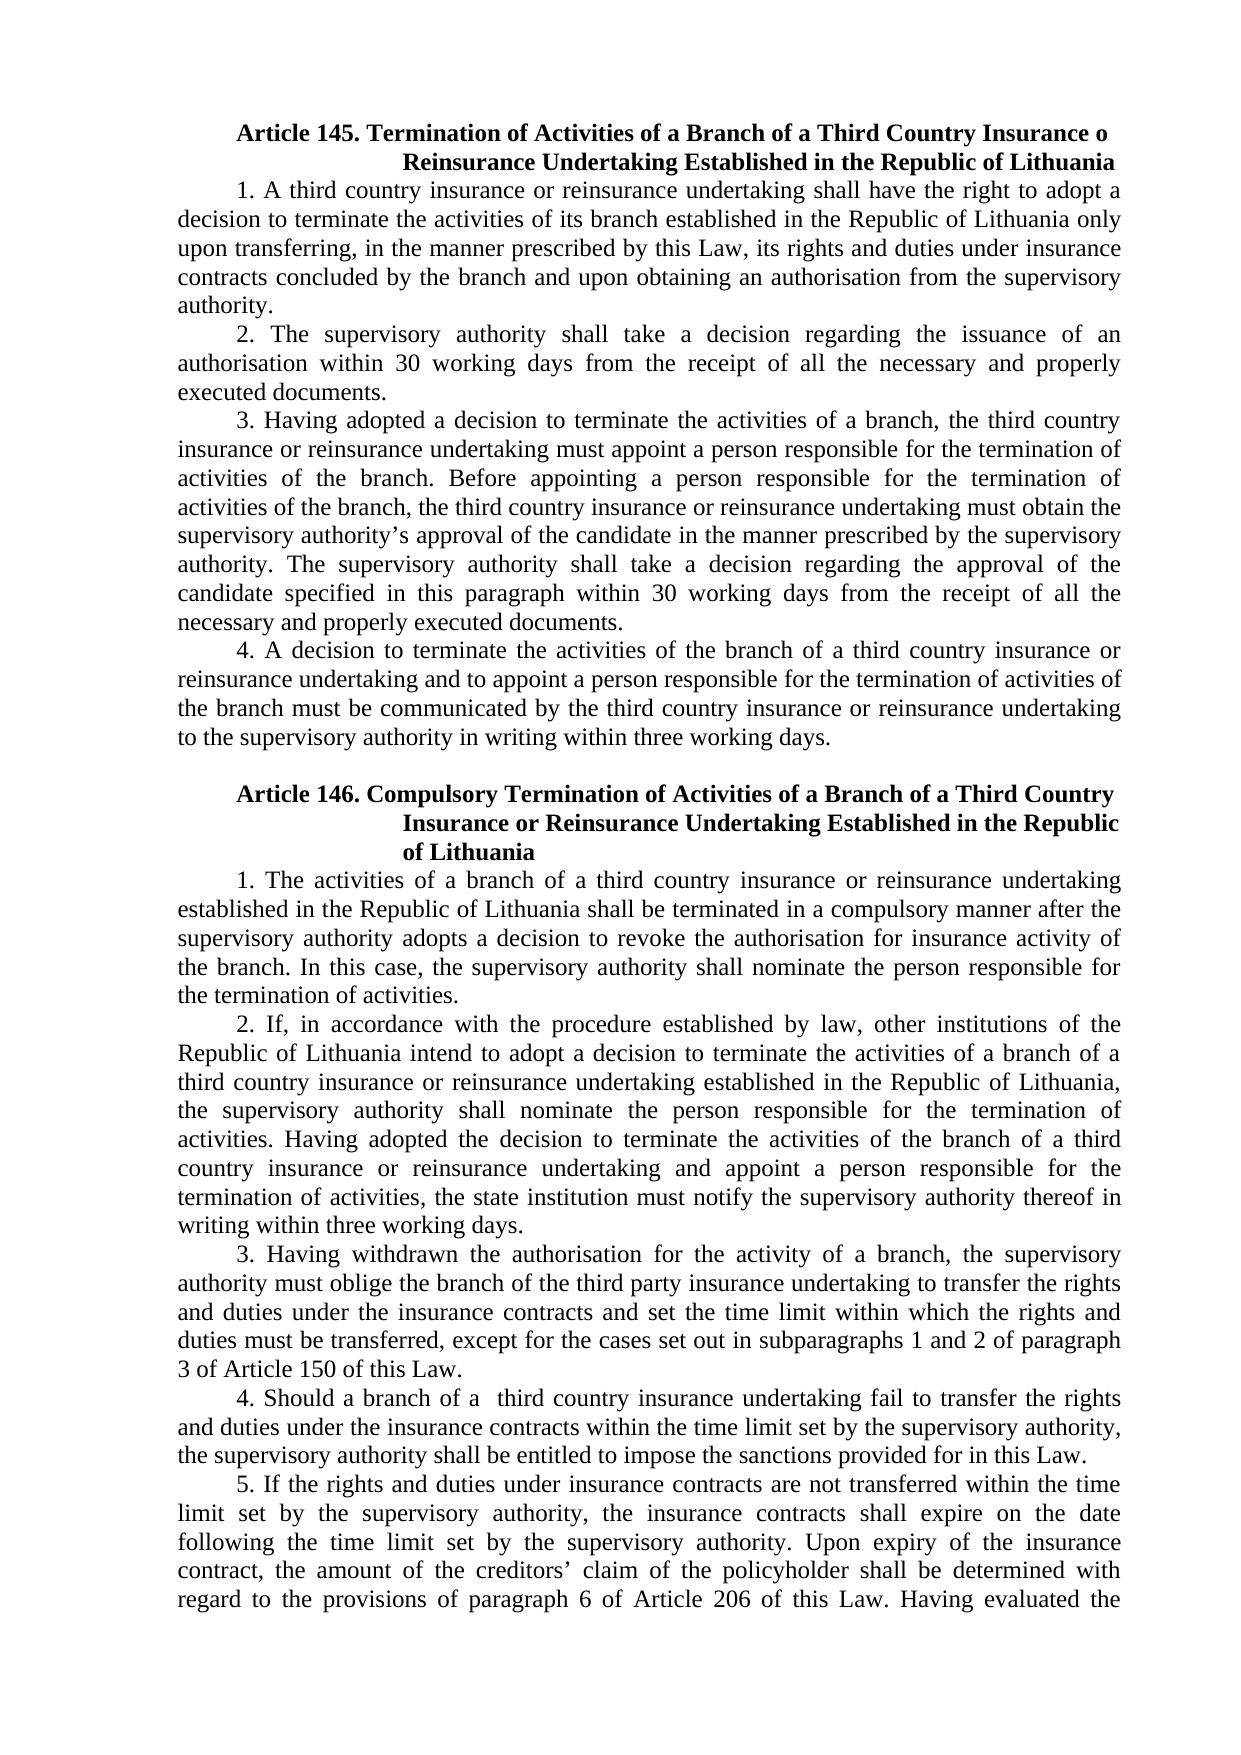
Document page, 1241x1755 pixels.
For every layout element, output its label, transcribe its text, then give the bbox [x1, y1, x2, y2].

text 1. The activities of a branch of a third country insurance or reinsurance undertaking established in the Republic of Lithuania shall be terminated in a compulsory manner after the supervisory authority adopts a decision to revoke the authorisation for insurance activity of the branch. In this case, the supervisory authority shall nominate the person responsible for the termination of activities. [177, 866, 1122, 1009]
text 2. If, in accordance with the procedure established by law, other institutions of the Republic of Lithuania intend to adopt a decision to terminate the activities of a branch of a third country insurance or reinsurance undertaking established in the Republic of Lithuania, the supervisory authority shall nominate the person responsible for the termination of activities. Having adopted the decision to terminate the activities of the branch of a third country insurance or reinsurance undertaking and appoint a person responsible for the termination of activities, the state institution must notify the supervisory authority thereof in writing within three working days. [177, 1009, 1122, 1239]
text 2. The supervisory authority shall take a decision regarding the issuance of an authorisation within 30 working days from the receipt of all the necessary and properly executed documents. [177, 319, 1122, 406]
text 3. Having withdrawn the authorisation for the activity of a branch, the supervisory authority must oblige the branch of the third party insurance undertaking to transfer the rights and duties under the insurance contracts and set the time limit within which the rights and duties must be transferred, except for the cases set out in subparagraphs 1 and 2 of paragraph 3 of Article 150 of this Law. [177, 1239, 1122, 1383]
text 3. Having adopted a decision to terminate the activities of a branch, the third country insurance or reinsurance undertaking must appoint a person responsible for the termination of activities of the branch. Before appointing a person responsible for the termination of activities of the branch, the third country insurance or reinsurance undertaking must obtain the supervisory authority’s approval of the candidate in the manner prescribed by the supervisory authority. The supervisory authority shall take a decision regarding the approval of the candidate specified in this paragraph within 30 working days from the receipt of all the necessary and properly executed documents. [177, 406, 1122, 636]
text 4. A decision to terminate the activities of the branch of a third country insurance or reinsurance undertaking and to appoint a person responsible for the termination of activities of the branch must be communicated by the third country insurance or reinsurance undertaking to the supervisory authority in writing within three working days. [177, 636, 1122, 751]
text Article 146. Compulsory Termination of Activities of a Branch of a Third Country Insurance or Reinsurance Undertaking Established in the Republic of Lithuania [236, 779, 1122, 866]
text Article 145. Termination of Activities of a Branch of a Third Country Insurance o Reinsurance Undertaking Established in the Republic of Lithuania [236, 118, 1122, 176]
text 4. Should a branch of a third country insurance undertaking fail to transfer the rights and duties under the insurance contracts within the time limit set by the supervisory authority, the supervisory authority shall be entitled to impose the sanctions provided for in this Law. [177, 1383, 1122, 1469]
text 5. If the rights and duties under insurance contracts are not transferred within the time limit set by the supervisory authority, the insurance contracts shall expire on the date following the time limit set by the supervisory authority. Upon expiry of the insurance contract, the amount of the creditors’ claim of the policyholder shall be determined with regard to the provisions of paragraph 6 of Article 206 of this Law. Having evaluated the [177, 1469, 1122, 1613]
text 1. A third country insurance or reinsurance undertaking shall have the right to adopt a decision to terminate the activities of its branch established in the Republic of Lithuania only upon transferring, in the manner prescribed by this Law, its rights and duties under insurance contracts concluded by the branch and upon obtaining an authorisation from the supervisory authority. [177, 176, 1122, 319]
